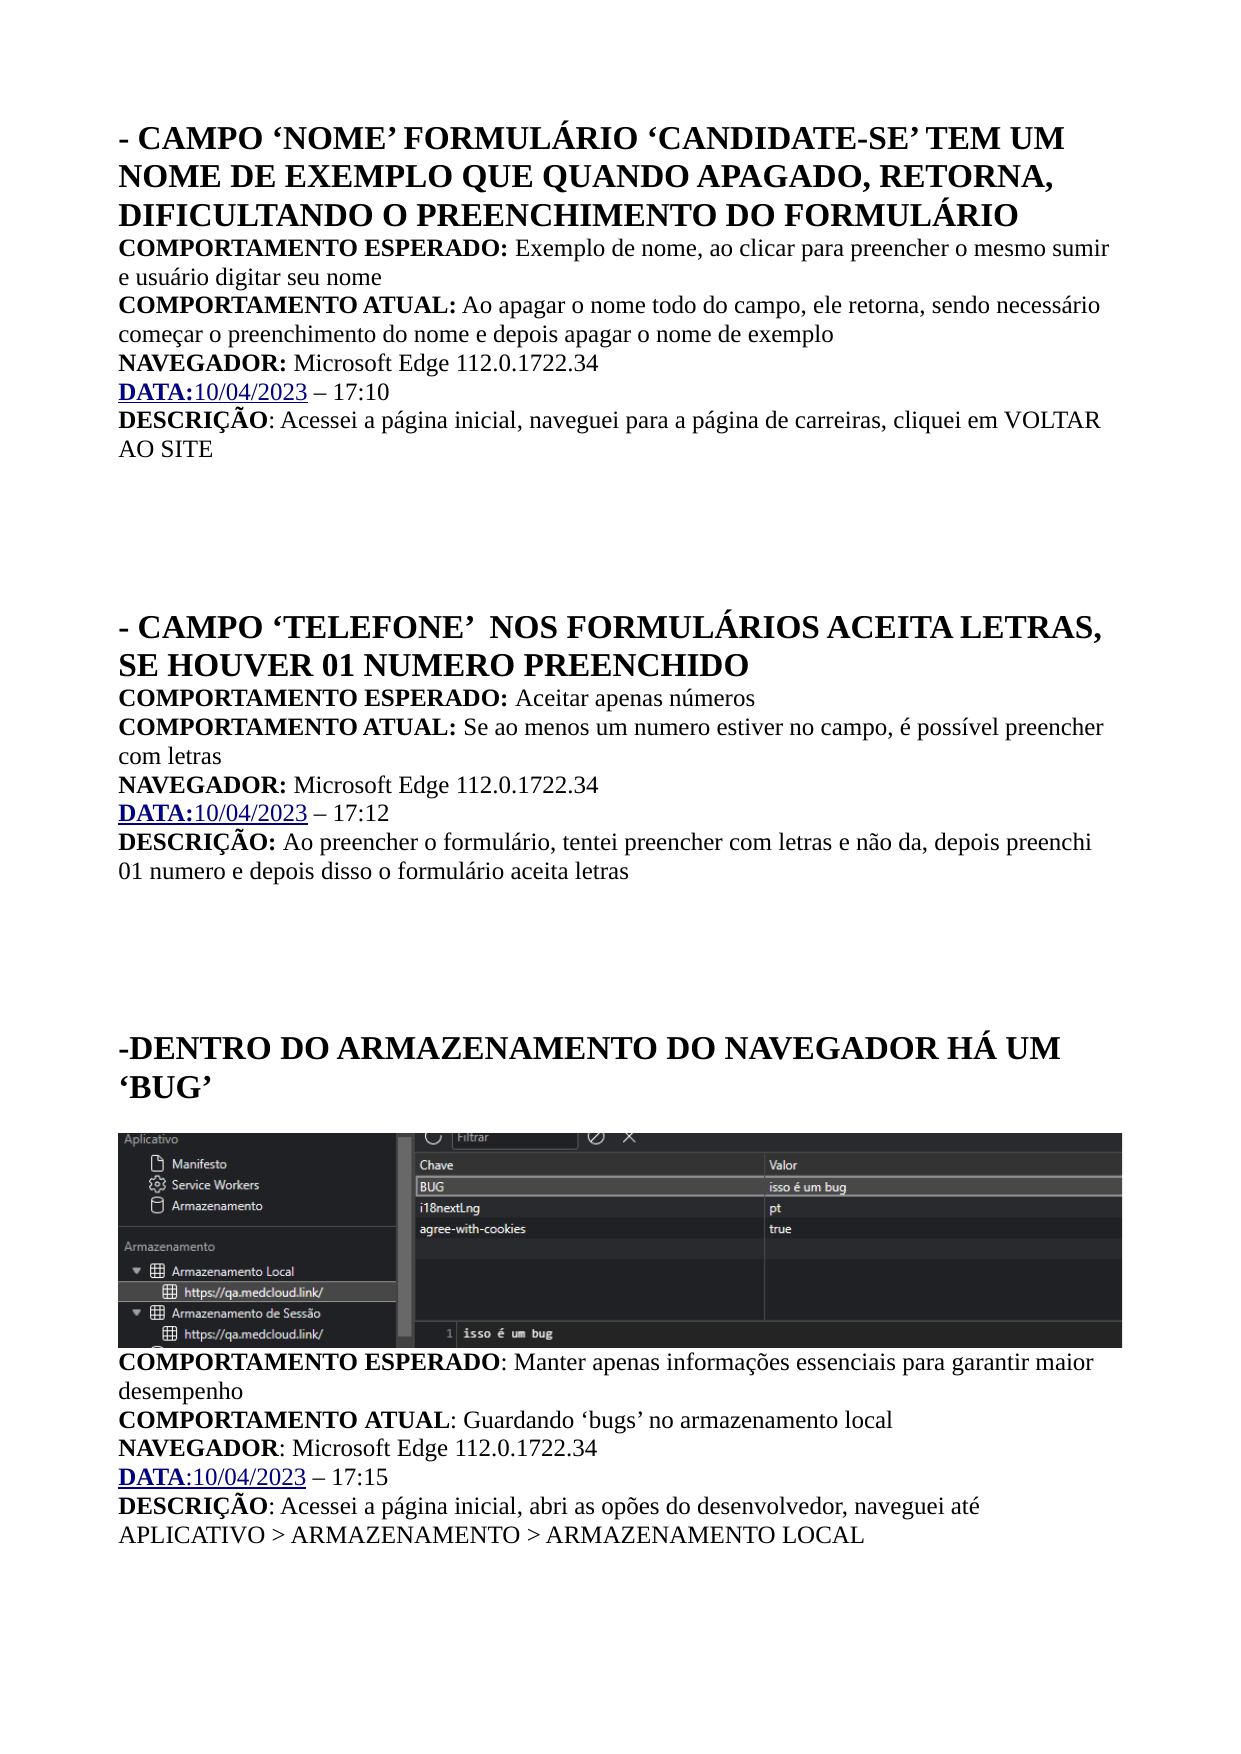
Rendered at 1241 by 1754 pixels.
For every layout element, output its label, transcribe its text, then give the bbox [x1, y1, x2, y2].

text NAVEGADOR: Microsoft Edge 112.0.1722.34 [118, 348, 1122, 377]
text COMPORTAMENTO ESPERADO: Aceitar apenas números [118, 683, 1122, 712]
text - CAMPO ‘TELEFONE’ NOS FORMULÁRIOS ACEITA LETRAS, SE HOUVER 01 NUMERO PREENCHIDO [118, 607, 1122, 683]
text DESCRIÇÃO: Acessei a página inicial, naveguei para a página de carreiras, cliquei em VOLTAR AO SITE [118, 406, 1122, 463]
text COMPORTAMENTO ATUAL: Ao apagar o nome todo do campo, ele retorna, sendo necessário começar o preenchimento do nome e depois apagar o nome de exemplo [118, 291, 1122, 348]
text DATA:10/04/2023 – 17:10 [118, 377, 1122, 406]
text DATA:10/04/2023 – 17:12 [118, 798, 1122, 827]
text - CAMPO ‘NOME’ FORMULÁRIO ‘CANDIDATE-SE’ TEM UM NOME DE EXEMPLO QUE QUANDO APAGADO, RETORNA, DIFICULTANDO O PREENCHIMENTO DO FORMULÁRIO [118, 118, 1122, 233]
text desempenho [118, 1376, 1122, 1405]
text COMPORTAMENTO ESPERADO: Exemplo de nome, ao clicar para preencher o mesmo sumir e usuário digitar seu nome [118, 233, 1122, 291]
text COMPORTAMENTO ATUAL: Se ao menos um numero estiver no campo, é possível preencher com letras [118, 712, 1122, 770]
text DATA:10/04/2023 – 17:15 [118, 1462, 1122, 1491]
text -DENTRO DO ARMAZENAMENTO DO NAVEGADOR HÁ UM ‘BUG’ [118, 1028, 1122, 1105]
text COMPORTAMENTO ESPERADO: Manter apenas informações essenciais para garantir maior [118, 1348, 1122, 1376]
text COMPORTAMENTO ATUAL: Guardando ‘bugs’ no armazenamento local [118, 1405, 1122, 1433]
text DESCRIÇÃO: Ao preencher o formulário, tentei preencher com letras e não da, depois preenchi 01 numero e depois disso o formulário aceita letras [118, 827, 1122, 885]
text DESCRIÇÃO: Acessei a página inicial, abri as opões do desenvolvedor, naveguei até APLICATIVO > ARMAZENAMENTO > ARMAZENAMENTO LOCAL [118, 1491, 1122, 1548]
text NAVEGADOR: Microsoft Edge 112.0.1722.34 [118, 770, 1122, 798]
picture [118, 1133, 1123, 1348]
text NAVEGADOR: Microsoft Edge 112.0.1722.34 [118, 1433, 1122, 1462]
